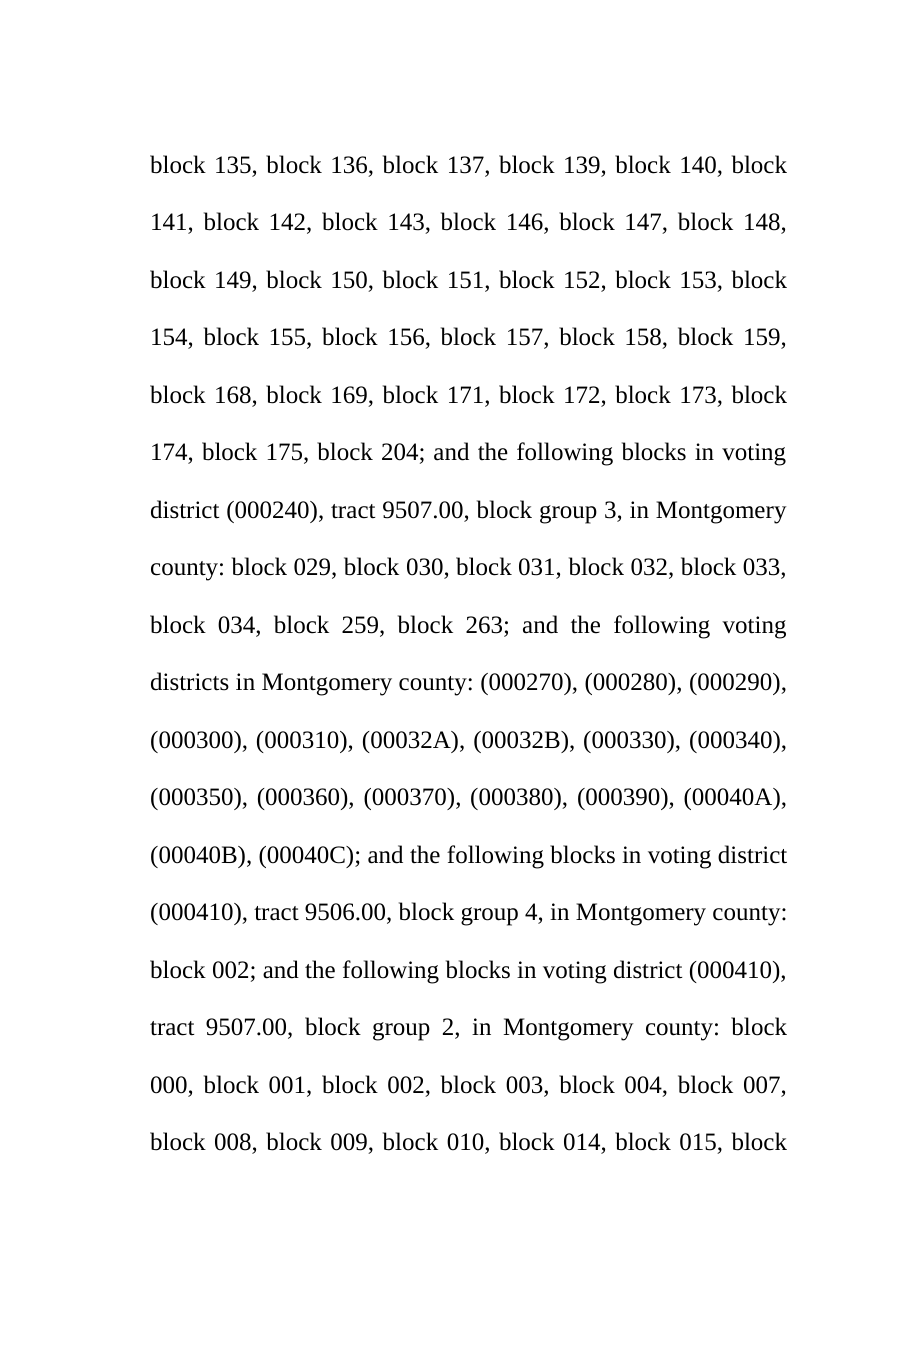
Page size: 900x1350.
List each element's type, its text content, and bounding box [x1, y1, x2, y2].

text block 135, block 136, block 137, block 139, block 140, block 141, block 142, block 143, block 146, block 147, block 148, block 149, block 150, block 151, block 152, block 153, block 154, block 155, block 156, block 157, block 158, block 159, block 168, block 169, block 171, block 172, block 173, block 174, block 175, block 204; and the following blocks in voting district (000240), tract 9507.00, block group 3, in Montgomery county: block 029, block 030, block 031, block 032, block 033, block 034, block 259, block 263; and the following voting districts in Montgomery county: (000270), (000280), (000290), (000300), (000310), (00032A), (00032B), (000330), (000340), (000350), (000360), (000370), (000380), (000390), (00040A), (00040B), (00040C); and the following blocks in voting district (000410), tract 9506.00, block group 4, in Montgomery county: block 002; and the following blocks in voting district (000410), tract 9507.00, block group 2, in Montgomery county: block 000, block 001, block 002, block 003, block 004, block 007, block 008, block 009, block 010, block 014, block 015, block [150, 150, 787, 1156]
